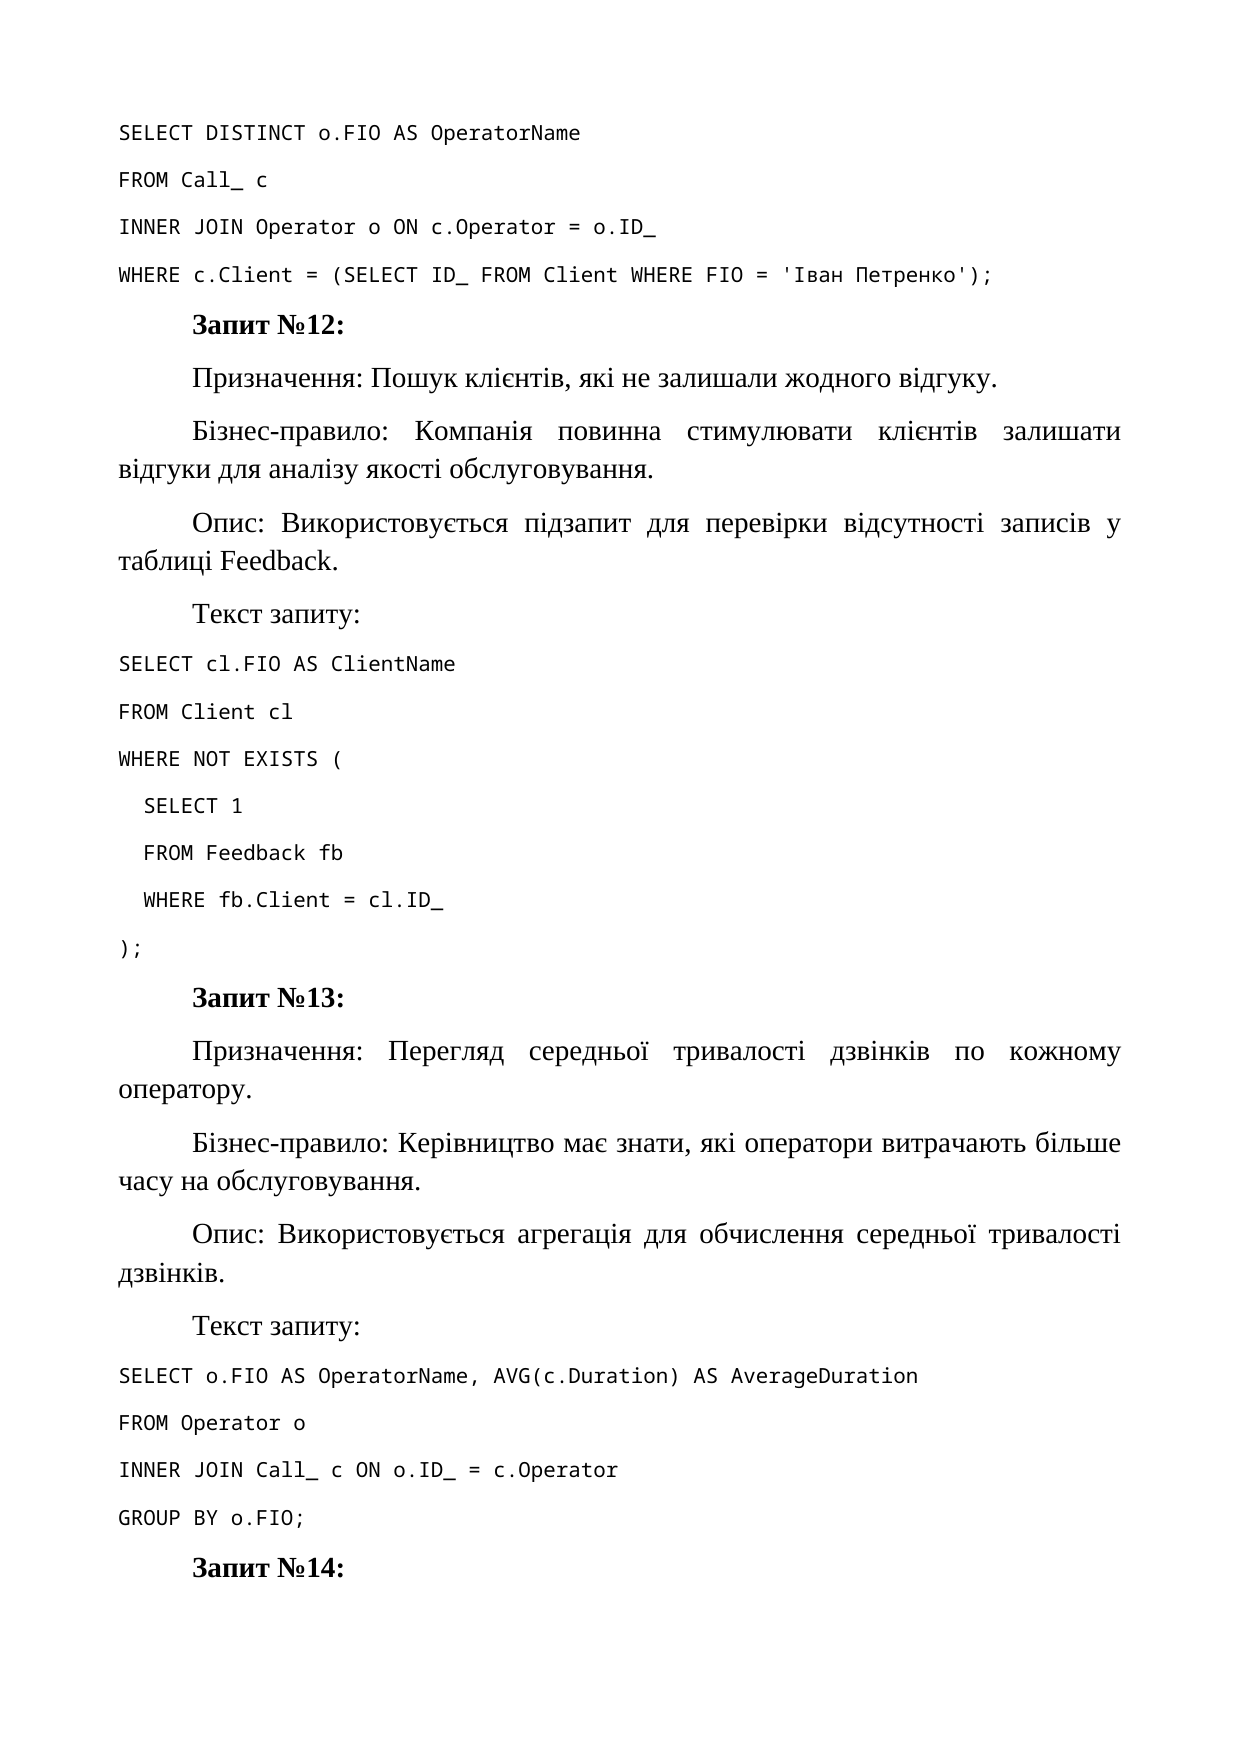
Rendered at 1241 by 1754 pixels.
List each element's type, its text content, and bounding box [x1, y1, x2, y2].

text Запит №12: [118, 307, 1122, 340]
text WHERE NOT EXISTS ( [118, 744, 1122, 772]
text Бізнес-правило: Керівництво має знати, які оператори витрачають більше часу на обслуговування. [118, 1125, 1122, 1197]
text SELECT DISTINCT o.FIO AS OperatorName [118, 118, 1122, 147]
text Бізнес-правило: Компанія повинна стимулювати клієнтів залишати відгуки для аналізу якості обслуговування. [118, 413, 1122, 485]
text Запит №14: [118, 1550, 1122, 1583]
text ); [118, 933, 1122, 961]
text Запит №13: [118, 980, 1122, 1013]
text Опис: Використовується підзапит для перевірки відсутності записів у таблиці Feedback. [118, 505, 1122, 577]
text Текст запиту: [118, 1308, 1122, 1342]
text FROM Call_ c [118, 165, 1122, 194]
text INNER JOIN Operator o ON c.Operator = o.ID_ [118, 212, 1122, 241]
text Призначення: Пошук клієнтів, які не залишали жодного відгуку. [118, 360, 1122, 393]
text Призначення: Перегляд середньої тривалості дзвінків по кожному оператору. [118, 1033, 1122, 1105]
text SELECT 1 [118, 791, 1122, 819]
text FROM Feedback fb [118, 838, 1122, 867]
text Текст запиту: [118, 596, 1122, 630]
text SELECT o.FIO AS OperatorName, AVG(c.Duration) AS AverageDuration [118, 1361, 1122, 1389]
text WHERE c.Client = (SELECT ID_ FROM Client WHERE FIO = 'Іван Петренко'); [118, 260, 1122, 288]
text FROM Operator o [118, 1408, 1122, 1437]
text GROUP BY o.FIO; [118, 1503, 1122, 1531]
text INNER JOIN Call_ c ON o.ID_ = c.Operator [118, 1456, 1122, 1484]
text FROM Client cl [118, 697, 1122, 725]
text Опис: Використовується агрегація для обчислення середньої тривалості дзвінків. [118, 1216, 1122, 1288]
text WHERE fb.Client = cl.ID_ [118, 886, 1122, 914]
text SELECT cl.FIO AS ClientName [118, 649, 1122, 678]
